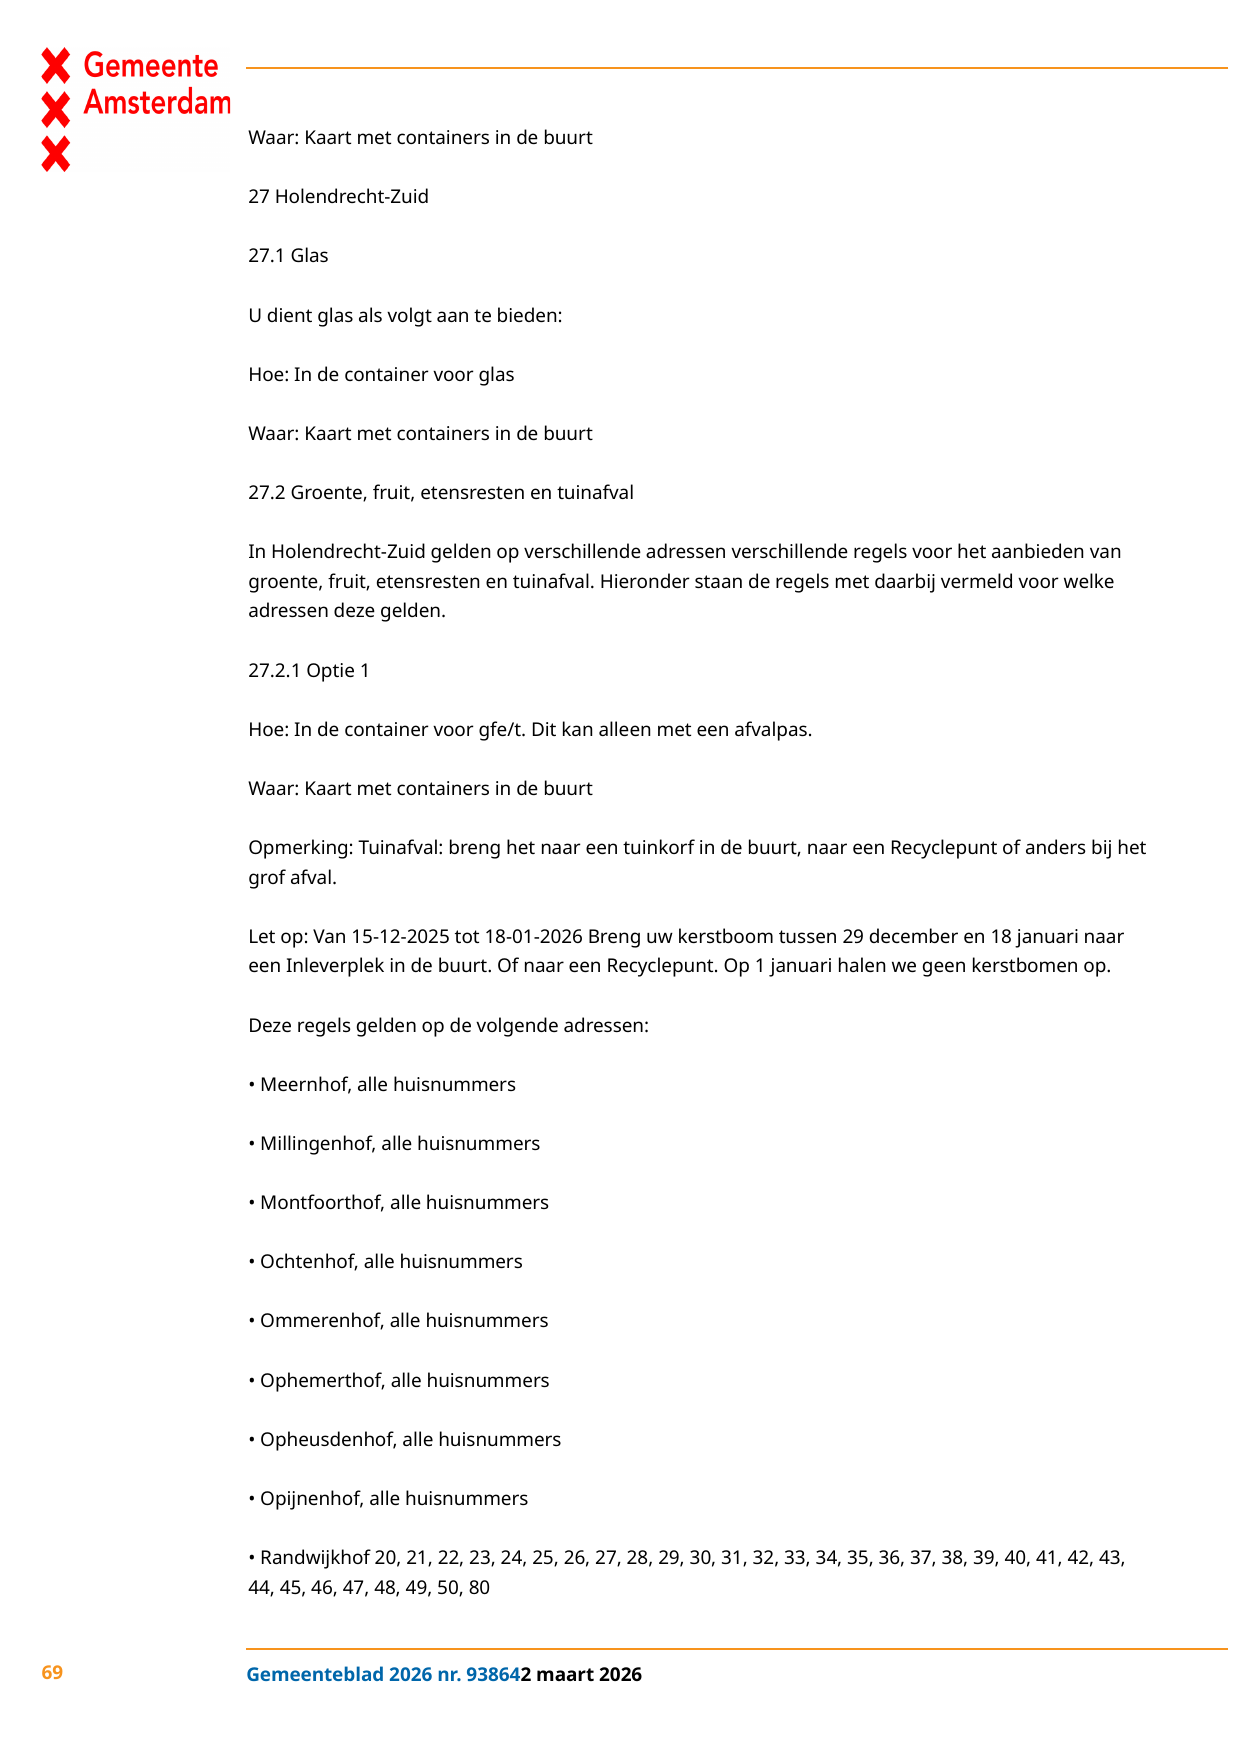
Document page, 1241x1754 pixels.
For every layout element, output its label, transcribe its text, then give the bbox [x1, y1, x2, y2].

text Waar: Kaart met containers in de buurt [248, 420, 1152, 446]
text 27.1 Glas [248, 243, 1152, 268]
text Waar: Kaart met containers in de buurt [248, 124, 1152, 150]
text • Randwijkhof 20, 21, 22, 23, 24, 25, 26, 27, 28, 29, 30, 31, 32, 33, 34, 35, 36, 37, 38, 39, 40, 41, 42, 43, 44, 45, 46, 47, 48, 49, 50, 80 [248, 1544, 1152, 1600]
text • Opheusdenhof, alle huisnummers [248, 1426, 1152, 1452]
text • Meernhof, alle huisnummers [248, 1071, 1152, 1097]
text 27.2 Groente, fruit, etensresten en tuinafval [248, 479, 1152, 505]
text In Holendrecht-Zuid gelden op verschillende adressen verschillende regels voor het aanbieden van groente, fruit, etensresten en tuinafval. Hieronder staan de regels met daarbij vermeld voor welke adressen deze gelden. [248, 538, 1152, 623]
text Waar: Kaart met containers in de buurt [248, 775, 1152, 801]
text 27 Holendrecht-Zuid [248, 183, 1152, 209]
text • Millingenhof, alle huisnummers [248, 1130, 1152, 1156]
text • Opijnenhof, alle huisnummers [248, 1485, 1152, 1511]
text U dient glas als volgt aan te bieden: [248, 302, 1152, 328]
text Deze regels gelden op de volgende adressen: [248, 1012, 1152, 1038]
text 27.2.1 Optie 1 [248, 657, 1152, 683]
text Let op: Van 15-12-2025 tot 18-01-2026 Breng uw kerstboom tussen 29 december en 18 januari naar een Inleverplek in de buurt. Of naar een Recyclepunt. Op 1 januari halen we geen kerstbomen op. [248, 923, 1152, 978]
text Hoe: In de container voor glas [248, 361, 1152, 387]
text • Ochtenhof, alle huisnummers [248, 1248, 1152, 1274]
text • Ophemerthof, alle huisnummers [248, 1367, 1152, 1393]
text • Ommerenhof, alle huisnummers [248, 1308, 1152, 1333]
text • Montfoorthof, alle huisnummers [248, 1189, 1152, 1215]
text Hoe: In de container voor gfe/t. Dit kan alleen met een afvalpas. [248, 716, 1152, 742]
picture [41, 47, 231, 172]
text Opmerking: Tuinafval: breng het naar een tuinkorf in de buurt, naar een Recyclepunt of anders bij het grof afval. [248, 834, 1152, 890]
